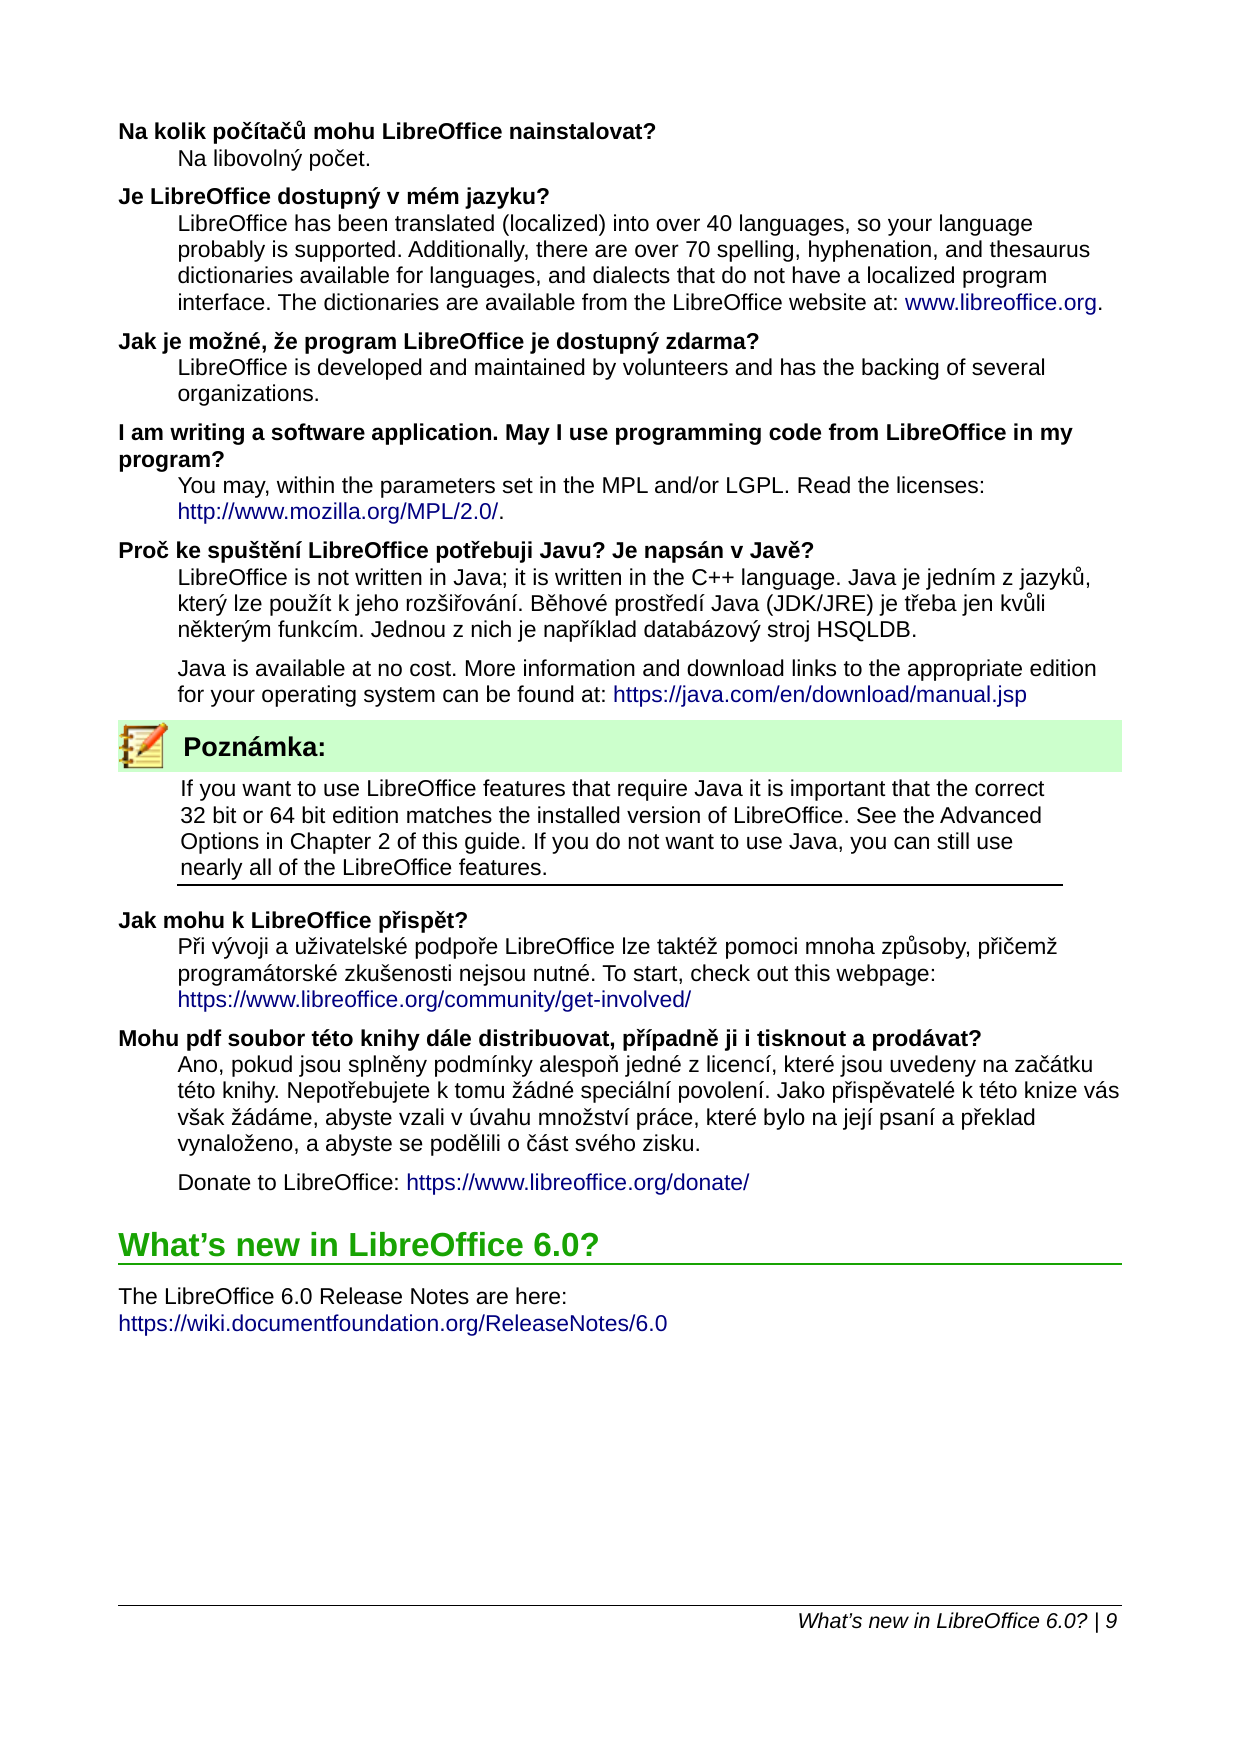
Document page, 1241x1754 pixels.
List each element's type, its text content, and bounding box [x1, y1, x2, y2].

text Na libovolný počet. [177, 144, 1122, 171]
text Jak mohu k LibreOffice přispět? [118, 907, 1122, 933]
text Mohu pdf soubor této knihy dále distribuovat, případně ji i tisknout a prodávat? [118, 1025, 1122, 1051]
text Java is available at no cost. More information and download links to the appropriate edition for your operating system can be found at: https://java.com/en/download/manual.jsp [177, 655, 1122, 708]
subtitle Poznámka: [118, 720, 1122, 772]
text I am writing a software application. May I use programming code from LibreOffice in my program? [118, 419, 1122, 472]
text If you want to use LibreOffice features that require Java it is important that the correct 32 bit or 64 bit edition matches the installed version of LibreOffice. See the Advanced Options in Chapter 2 of this guide. If you do not want to use Java, you can still use nearly all of the LibreOffice features. [177, 772, 1063, 884]
text Proč ke spuštění LibreOffice potřebuji Javu? Je napsán v Javě? [118, 537, 1122, 563]
text You may, within the parameters set in the MPL and/or LGPL. Read the licenses: http://www.mozilla.org/MPL/2.0/. [177, 472, 1122, 524]
text Jak je možné, že program LibreOffice je dostupný zdarma? [118, 328, 1122, 354]
text Ano, pokud jsou splněny podmínky alespoň jedné z licencí, které jsou uvedeny na začátku této knihy. Nepotřebujete k tomu žádné speciální povolení. Jako přispěvatelé k této knize vás však žádáme, abyste vzali v úvahu množství práce, které bylo na její psaní a překlad vynaloženo, a abyste se podělili o část svého zisku. [177, 1051, 1122, 1157]
text Je LibreOffice dostupný v mém jazyku? [118, 183, 1122, 210]
text LibreOffice is developed and maintained by volunteers and has the backing of several organizations. [177, 354, 1122, 407]
text Donate to LibreOffice: https://www.libreoffice.org/donate/ [177, 1169, 1122, 1195]
subtitle What’s new in LibreOffice 6.0? [118, 1225, 1122, 1263]
picture [119, 721, 170, 772]
text LibreOffice has been translated (localized) into over 40 languages, so your language probably is supported. Additionally, there are over 70 spelling, hyphenation, and thesaurus dictionaries available for languages, and dialects that do not have a localized program interface. The dictionaries are available from the LibreOffice website at: www.libreoffice.org. [177, 210, 1122, 315]
text Při vývoji a uživatelské podpoře LibreOffice lze taktéž pomoci mnoha způsoby, přičemž programátorské zkušenosti nejsou nutné. To start, check out this webpage: https://www.libreoffice.org/community/get-involved/ [177, 933, 1122, 1012]
text Na kolik počítačů mohu LibreOffice nainstalovat? [118, 118, 1122, 144]
text LibreOffice is not written in Java; it is written in the C++ language. Java je jedním z jazyků, který lze použít k jeho rozšiřování. Běhové prostředí Java (JDK/JRE) je třeba jen kvůli některým funkcím. Jednou z nich je například databázový stroj HSQLDB. [177, 563, 1122, 642]
text The LibreOffice 6.0 Release Notes are here: https://wiki.documentfoundation.org/ReleaseNotes/6.0 [118, 1283, 1122, 1336]
